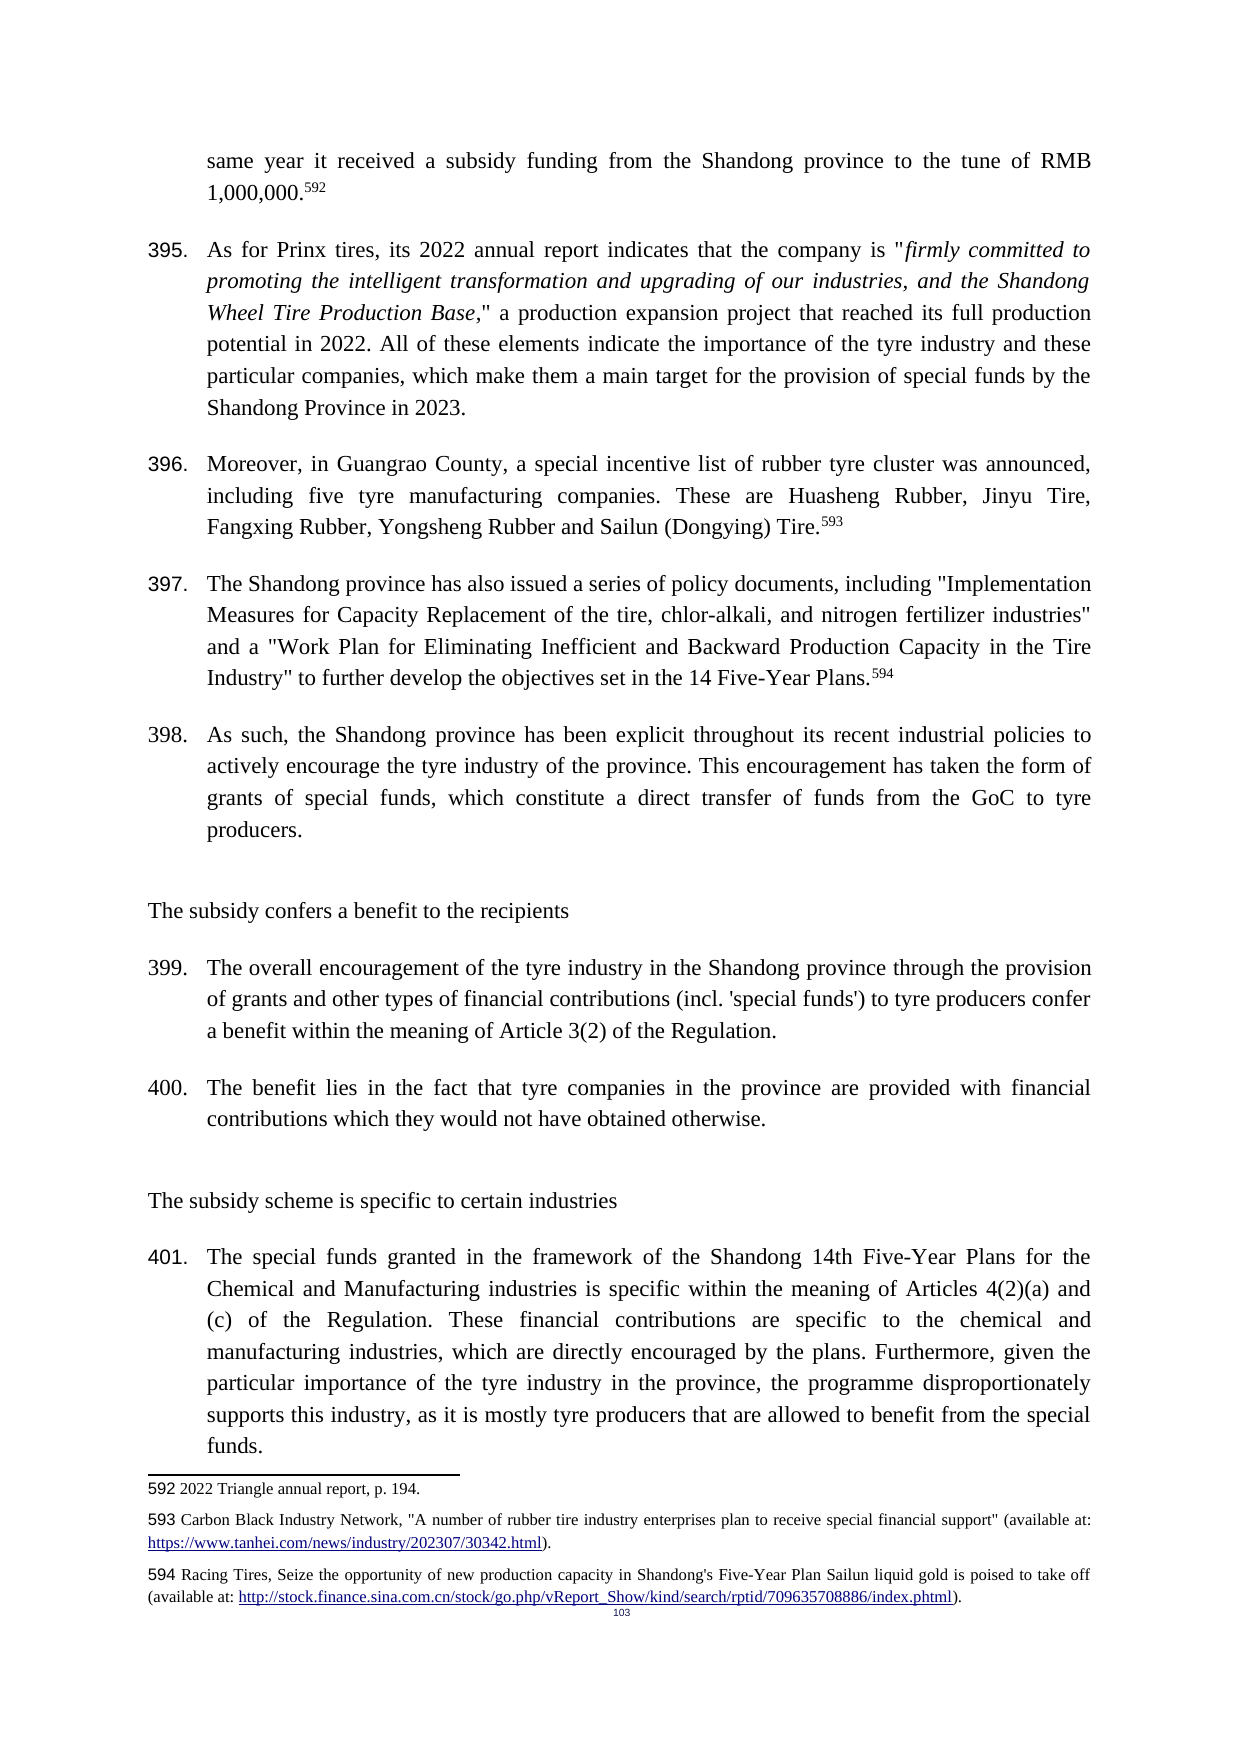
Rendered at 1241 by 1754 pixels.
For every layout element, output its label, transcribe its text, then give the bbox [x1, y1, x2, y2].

list 2022 Triangle annual report, p. 194. [148, 1479, 1093, 1498]
list Racing Tires, Seize the opportunity of new production capacity in Shandong's Five-Year Plan Sailun liquid gold is poised to take off (available at: http://stock.finance.sina.com.cn/stock/go.php/vReport_Show/kind/search/rptid/709635708886/index.phtml). [148, 1564, 1093, 1606]
subtitle The subsidy confers a benefit to the recipients [148, 897, 1093, 924]
list The special funds granted in the framework of the Shandong 14th Five-Year Plans for the Chemical and Manufacturing industries is specific within the meaning of Articles 4(2)(a) and (c) of the Regulation. These financial contributions are specific to the chemical and manufacturing industries, which are directly encouraged by the plans. Furthermore, given the particular importance of the tyre industry in the province, the programme disproportionately supports this industry, as it is mostly tyre producers that are allowed to benefit from the special funds. [148, 1243, 1093, 1459]
list The overall encouragement of the tyre industry in the Shandong province through the provision of grants and other types of financial contributions (incl. 'special funds') to tyre producers confer a benefit within the meaning of Article 3(2) of the Regulation. [148, 954, 1093, 1043]
list As for Prinx tires, its 2022 annual report indicates that the company is "firmly committed to promoting the intelligent transformation and upgrading of our industries, and the Shandong Wheel Tire Production Base," a production expansion project that reached its full production potential in 2022. All of these elements indicate the importance of the tyre industry and these particular companies, which make them a main target for the provision of special funds by the Shandong Province in 2023. [148, 236, 1093, 420]
list Moreover, in Guangrao County, a special incentive list of rubber tyre cluster was announced, including five tyre manufacturing companies. These are Huasheng Rubber, Jinyu Tire, Fangxing Rubber, Yongsheng Rubber and Sailun (Dongying) Tire. [148, 450, 1093, 539]
subtitle The subsidy scheme is specific to certain industries [148, 1187, 1093, 1213]
list Carbon Black Industry Network, "A number of rubber tire industry enterprises plan to receive special financial support" (available at: https://www.tanhei.com/news/industry/202307/30342.html). [148, 1510, 1093, 1552]
list As such, the Shandong province has been explicit throughout its recent industrial policies to actively encourage the tyre industry of the province. This encouragement has taken the form of grants of special funds, which constitute a direct transfer of funds from the GoC to tyre producers. [148, 721, 1093, 842]
list The benefit lies in the fact that tyre companies in the province are provided with financial contributions which they would not have obtained otherwise. [148, 1073, 1093, 1131]
list The Shandong province has also issued a series of policy documents, including "Implementation Measures for Capacity Replacement of the tire, chlor-alkali, and nitrogen fertilizer industries" and a "Work Plan for Eliminating Inefficient and Backward Production Capacity in the Tire Industry" to further develop the objectives set in the 14 Five-Year Plans. [148, 570, 1093, 691]
list same year it received a subsidy funding from the Shandong province to the tune of RMB 1,000,000. [148, 148, 1093, 206]
